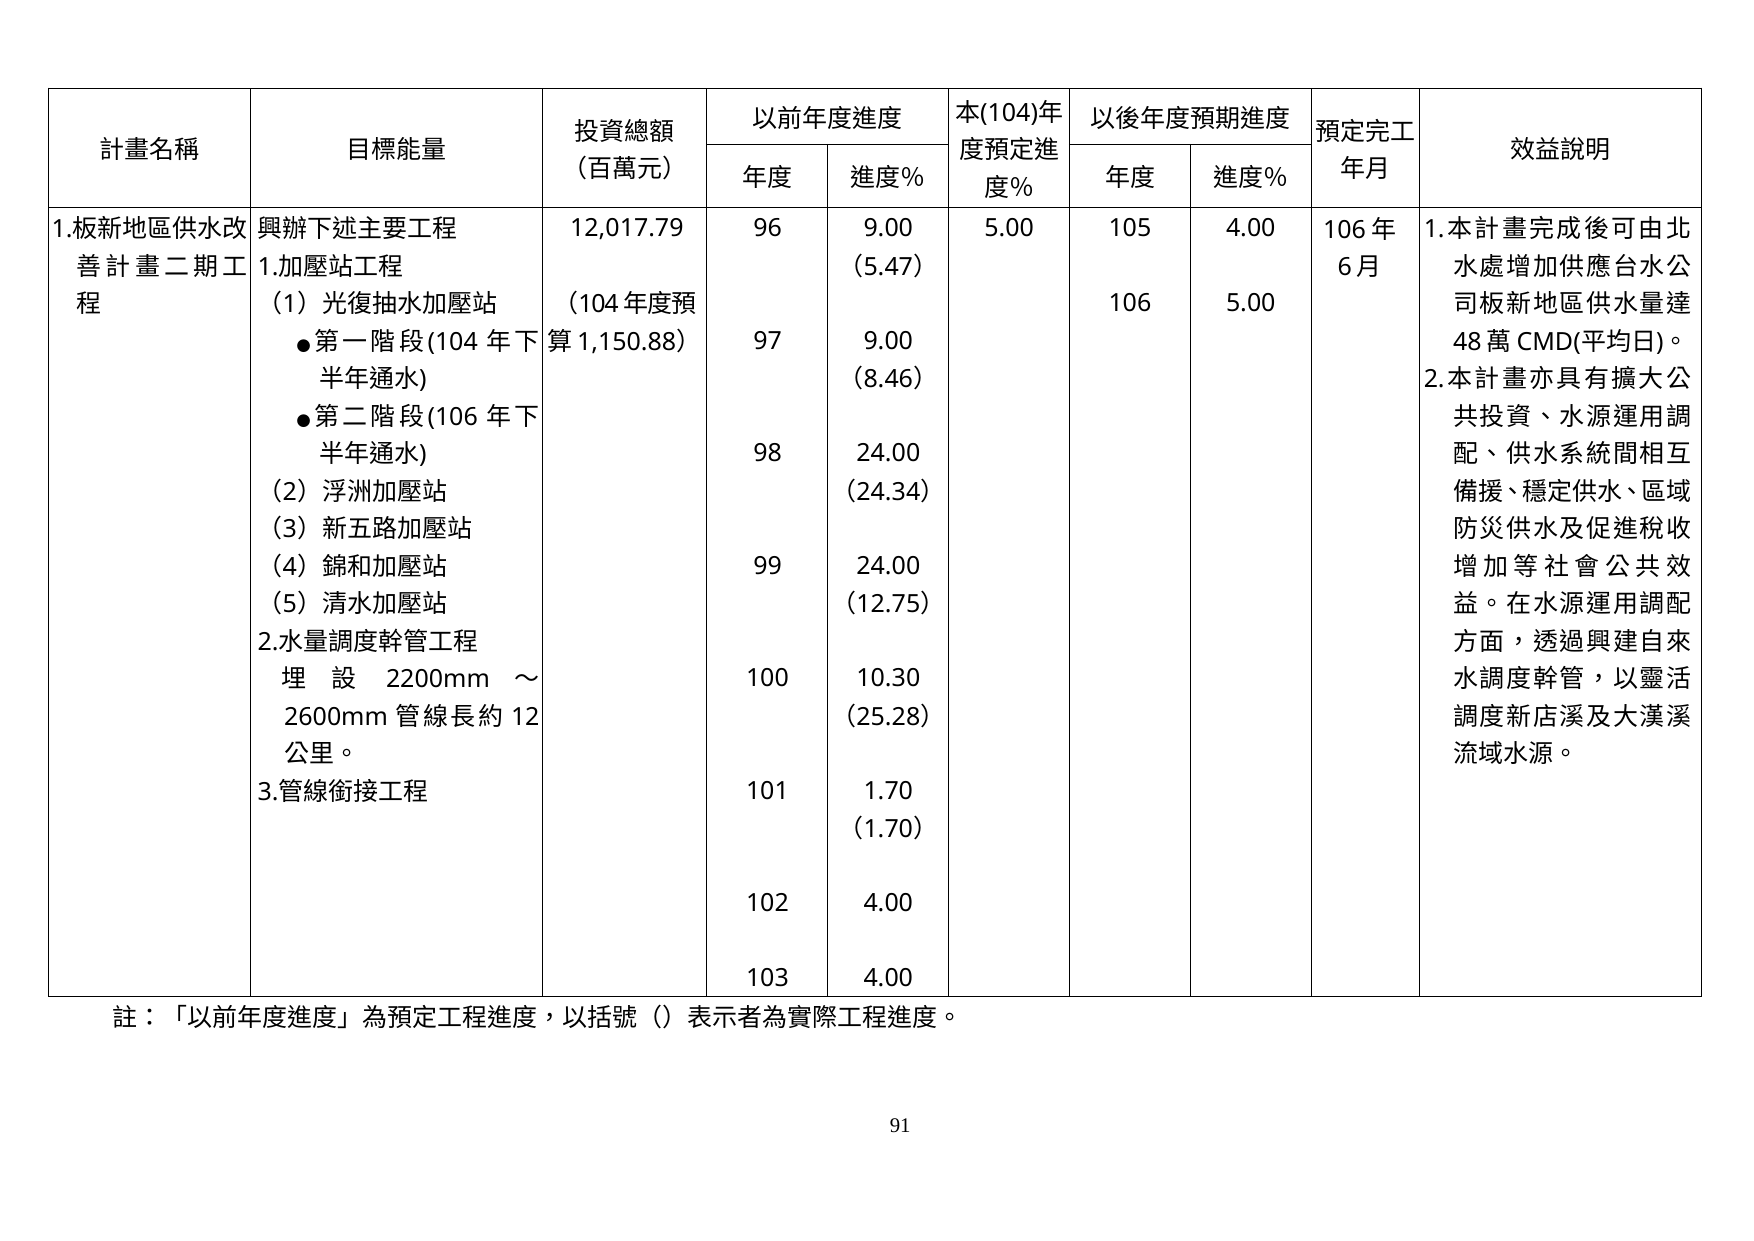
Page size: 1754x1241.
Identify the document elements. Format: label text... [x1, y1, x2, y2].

table_cell 96 97 98 99 100 101 102 103 [707, 208, 827, 996]
table_cell 9.00 （5.47） 9.00 （8.46） 24.00 （24.34） 24.00 （12.75） 10.30 （25.28） 1.70 （1.70） 4.00 4.00 [828, 208, 948, 996]
table_cell 進度％ [1191, 145, 1311, 207]
table_header 預定完工年月 [1312, 89, 1419, 207]
table_header 投資總額 （百萬元） [543, 89, 706, 207]
table_cell 4.00 5.00 [1191, 208, 1311, 996]
table_cell 105 106 [1070, 208, 1190, 996]
table_cell 進度％ [828, 145, 948, 207]
table_cell 12,017.79 （104年度預算1,150.88） [543, 208, 706, 996]
table_cell 5.00 [949, 208, 1069, 996]
table_header 效益說明 [1420, 89, 1701, 207]
table_cell 年度 [707, 145, 827, 207]
table_header 目標能量 [251, 89, 542, 207]
table_cell 1.本計畫完成後可由北水處增加供應台水公司板新地區供水量達48萬CMD(平均日)。 2.本計畫亦具有擴大公共投資、水源運用調配、供水系統間相互備援、穩定供水、區域防災供水及促進稅收增加等社會公共效益。在水源運用調配方面，透過興建自來水調度幹管，以靈活調度新店溪及大漢溪流域水源。 [1420, 208, 1701, 996]
table_cell 年度 [1070, 145, 1190, 207]
table_header 本(104)年度預定進度％ [949, 89, 1069, 207]
table_header 以後年度預期進度 [1070, 89, 1311, 144]
table_header 計畫名稱 [49, 89, 250, 207]
table_header 以前年度進度 [707, 89, 948, 144]
table_cell 1.板新地區供水改善計畫二期工程 [49, 208, 250, 996]
text 註：「以前年度進度」為預定工程進度，以括號（）表示者為實際工程進度。 [112, 997, 1687, 1034]
table_cell 106年 6月 [1312, 208, 1419, 996]
table_cell 興辦下述主要工程 1.加壓站工程 （1）光復抽水加壓站 ●第一階段(104年下半年通水) ●第二階段(106年下半年通水) （2）浮洲加壓站 （3）新五路加壓站 （4）錦和加壓站 （5）清水加壓站 2.水量調度幹管工程 埋設2200mm～2600mm管線長約12公里。 3.管線銜接工程 [251, 208, 542, 996]
